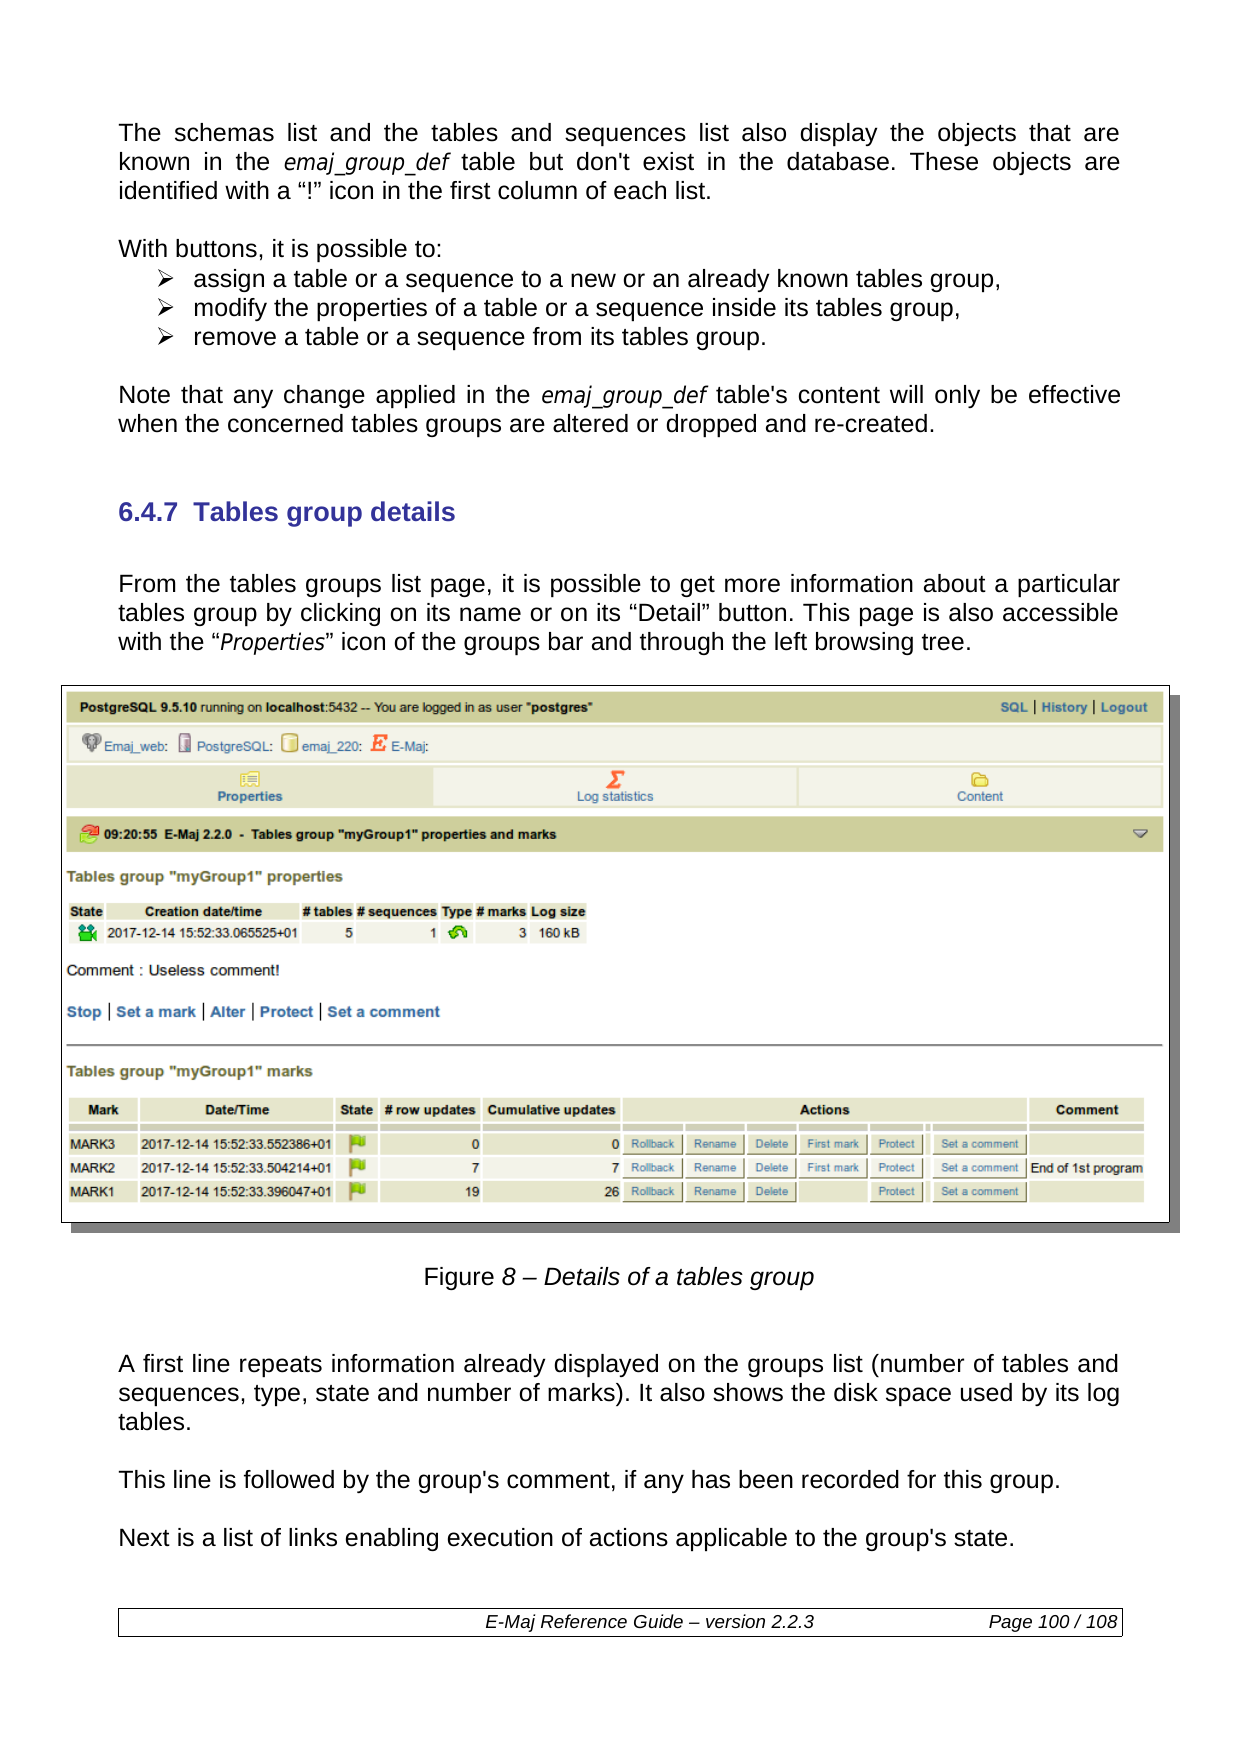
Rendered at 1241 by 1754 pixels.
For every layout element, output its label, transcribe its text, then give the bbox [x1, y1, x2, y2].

text The schemas list and the tables and sequences list also display the objects that are known in the emaj_group_def table but don't exist in the database. These objects are identified with a “!” icon in the first column of each list. [118, 118, 1122, 205]
text Next is a list of links enabling execution of actions applicable to the group's state. [118, 1523, 1122, 1552]
text With buttons, it is possible to: [118, 234, 1122, 263]
text Figure 8 – Details of a tables group [118, 1262, 1122, 1291]
text From the tables groups list page, it is possible to get more information about a particular tables group by clicking on its name or on its “Detail” button. This page is also accessible with the “Properties” icon of the groups bar and through the left browsing tree. [118, 568, 1122, 656]
picture [63, 687, 1167, 1219]
text This line is followed by the group's comment, if any has been recorded for this group. [118, 1465, 1122, 1494]
subtitle Tables group details [118, 496, 1122, 527]
text A first line repeats information already displayed on the groups list (number of tables and sequences, type, state and number of marks). It also shows the disk space used by its log tables. [118, 1349, 1122, 1436]
text Note that any change applied in the emaj_group_def table's content will only be effective when the concerned tables groups are altered or dropped and re-created. [118, 380, 1122, 438]
list assign a table or a sequence to a new or an already known tables group, [156, 263, 1122, 292]
list modify the properties of a table or a sequence inside its tables group, [156, 292, 1122, 322]
list remove a table or a sequence from its tables group. [156, 322, 1122, 351]
